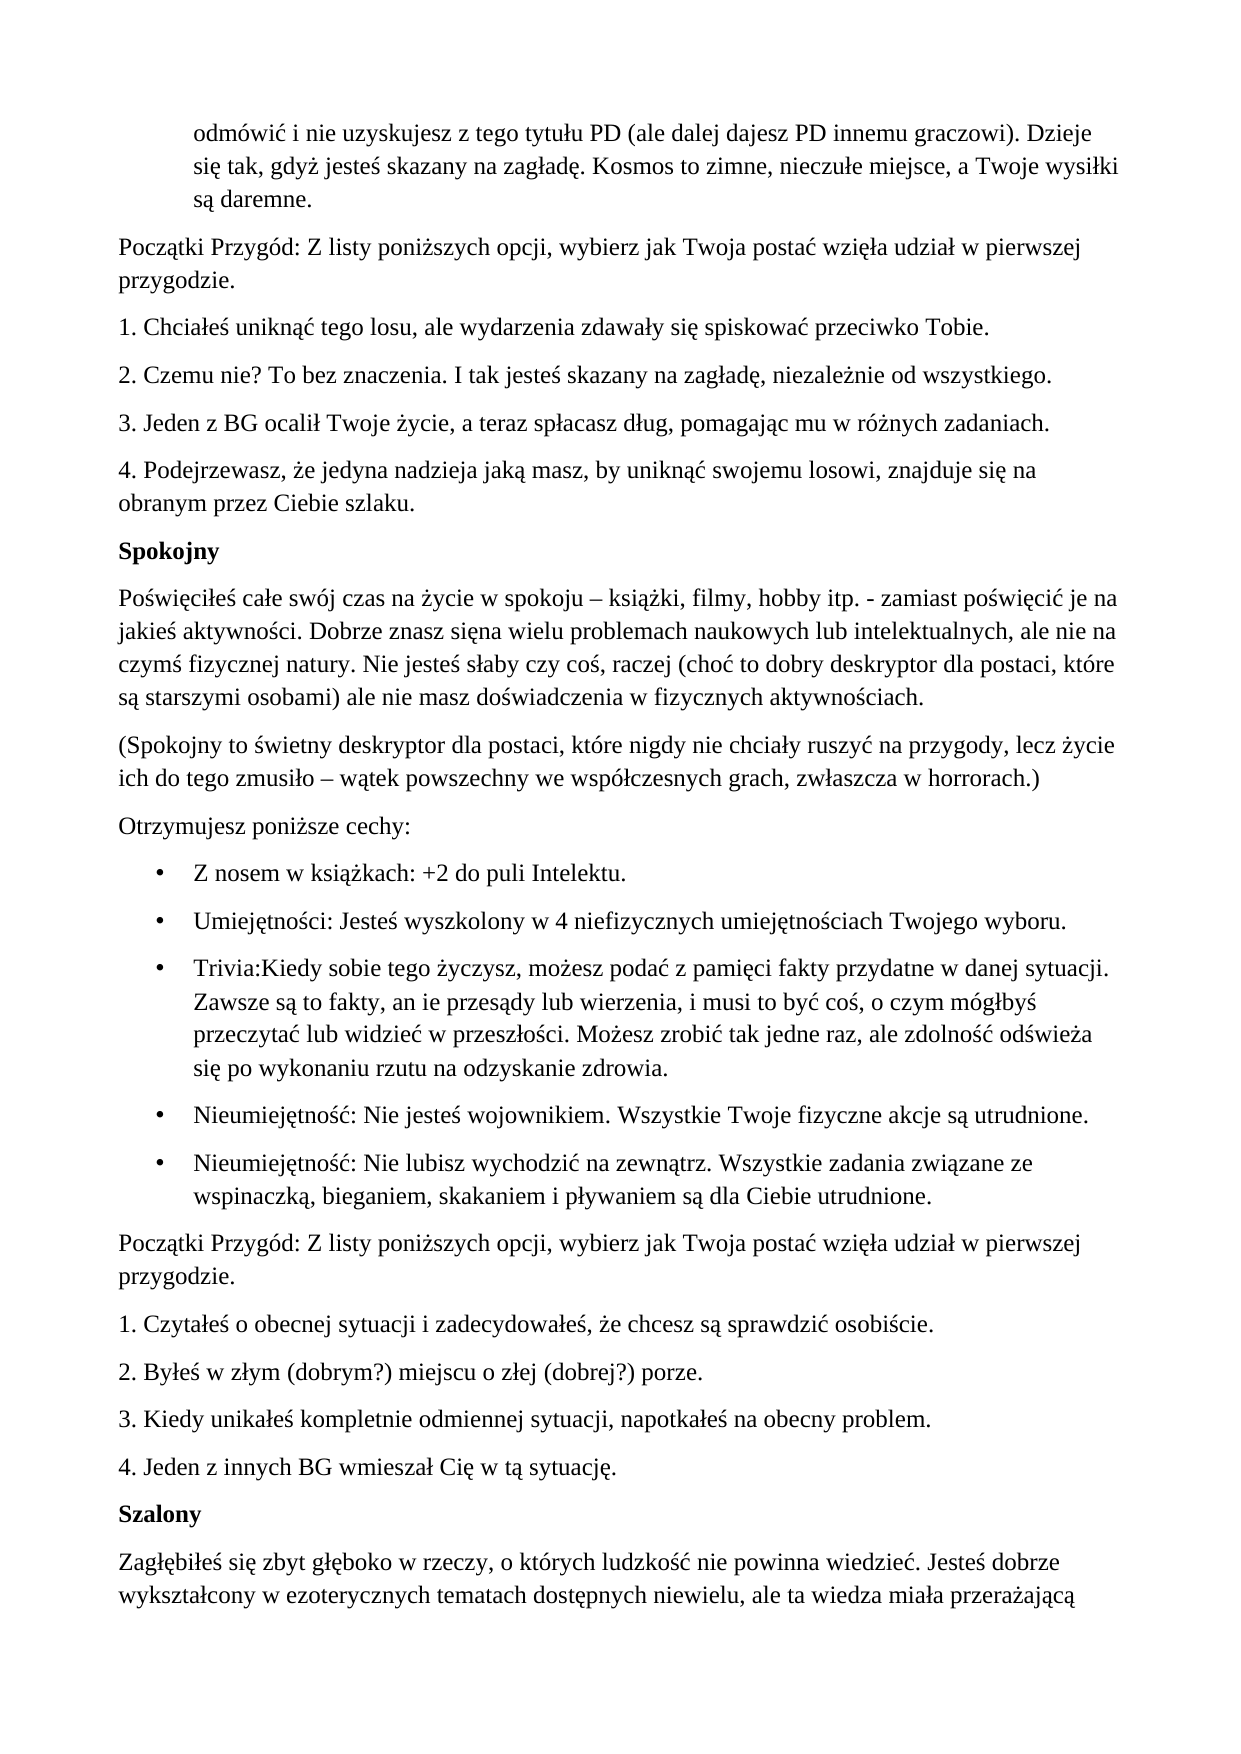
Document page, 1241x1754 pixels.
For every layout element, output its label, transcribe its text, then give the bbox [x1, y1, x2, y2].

text Zagłębiłeś się zbyt głęboko w rzeczy, o których ludzkość nie powinna wiedzieć. Jesteś dobrze wykształcony w ezoterycznych tematach dostępnych niewielu, ale ta wiedza miała przerażającą [118, 1547, 1122, 1609]
text 4. Jeden z innych BG wmieszał Cię w tą sytuację. [118, 1452, 1122, 1481]
list odmówić i nie uzyskujesz z tego tytułu PD (ale dalej dajesz PD innemu graczowi). Dzieje się tak, gdyż jesteś skazany na zagładę. Kosmos to zimne, nieczułe miejsce, a Twoje wysiłki są daremne. [156, 118, 1122, 213]
list Trivia:Kiedy sobie tego życzysz, możesz podać z pamięci fakty przydatne w danej sytuacji. Zawsze są to fakty, an ie przesądy lub wierzenia, i musi to być coś, o czym mógłbyś przeczytać lub widzieć w przeszłości. Możesz zrobić tak jedne raz, ale zdolność odświeża się po wykonaniu rzutu na odzyskanie zdrowia. [156, 953, 1122, 1081]
text 2. Byłeś w złym (dobrym?) miejscu o złej (dobrej?) porze. [118, 1357, 1122, 1385]
text 1. Chciałeś uniknąć tego losu, ale wydarzenia zdawały się spiskować przeciwko Tobie. [118, 312, 1122, 341]
list Z nosem w książkach: +2 do puli Intelektu. [156, 858, 1122, 887]
list Nieumiejętność: Nie lubisz wychodzić na zewnątrz. Wszystkie zadania związane ze wspinaczką, bieganiem, skakaniem i pływaniem są dla Ciebie utrudnione. [156, 1148, 1122, 1209]
list Nieumiejętność: Nie jesteś wojownikiem. Wszystkie Twoje fizyczne akcje są utrudnione. [156, 1100, 1122, 1129]
text Otrzymujesz poniższe cechy: [118, 811, 1122, 839]
text 1. Czytałeś o obecnej sytuacji i zadecydowałeś, że chcesz są sprawdzić osobiście. [118, 1309, 1122, 1338]
text 2. Czemu nie? To bez znaczenia. I tak jesteś skazany na zagładę, niezależnie od wszystkiego. [118, 360, 1122, 389]
text 4. Podejrzewasz, że jedyna nadzieja jaką masz, by uniknąć swojemu losowi, znajduje się na obranym przez Ciebie szlaku. [118, 455, 1122, 517]
text 3. Jeden z BG ocalił Twoje życie, a teraz spłacasz dług, pomagając mu w różnych zadaniach. [118, 408, 1122, 436]
text Początki Przygód: Z listy poniższych opcji, wybierz jak Twoja postać wzięła udział w pierwszej przygodzie. [118, 1228, 1122, 1290]
text 3. Kiedy unikałeś kompletnie odmiennej sytuacji, napotkałeś na obecny problem. [118, 1404, 1122, 1433]
text Szalony [118, 1499, 1122, 1528]
text Spokojny [118, 536, 1122, 564]
list Umiejętności: Jesteś wyszkolony w 4 niefizycznych umiejętnościach Twojego wyboru. [156, 906, 1122, 935]
text Początki Przygód: Z listy poniższych opcji, wybierz jak Twoja postać wzięła udział w pierwszej przygodzie. [118, 232, 1122, 293]
text (Spokojny to świetny deskryptor dla postaci, które nigdy nie chciały ruszyć na przygody, lecz życie ich do tego zmusiło – wątek powszechny we współczesnych grach, zwłaszcza w horrorach.) [118, 730, 1122, 792]
text Poświęciłeś całe swój czas na życie w spokoju – książki, filmy, hobby itp. - zamiast poświęcić je na jakieś aktywności. Dobrze znasz sięna wielu problemach naukowych lub intelektualnych, ale nie na czymś fizycznej natury. Nie jesteś słaby czy coś, raczej (choć to dobry deskryptor dla postaci, które są starszymi osobami) ale nie masz doświadczenia w fizycznych aktywnościach. [118, 583, 1122, 711]
